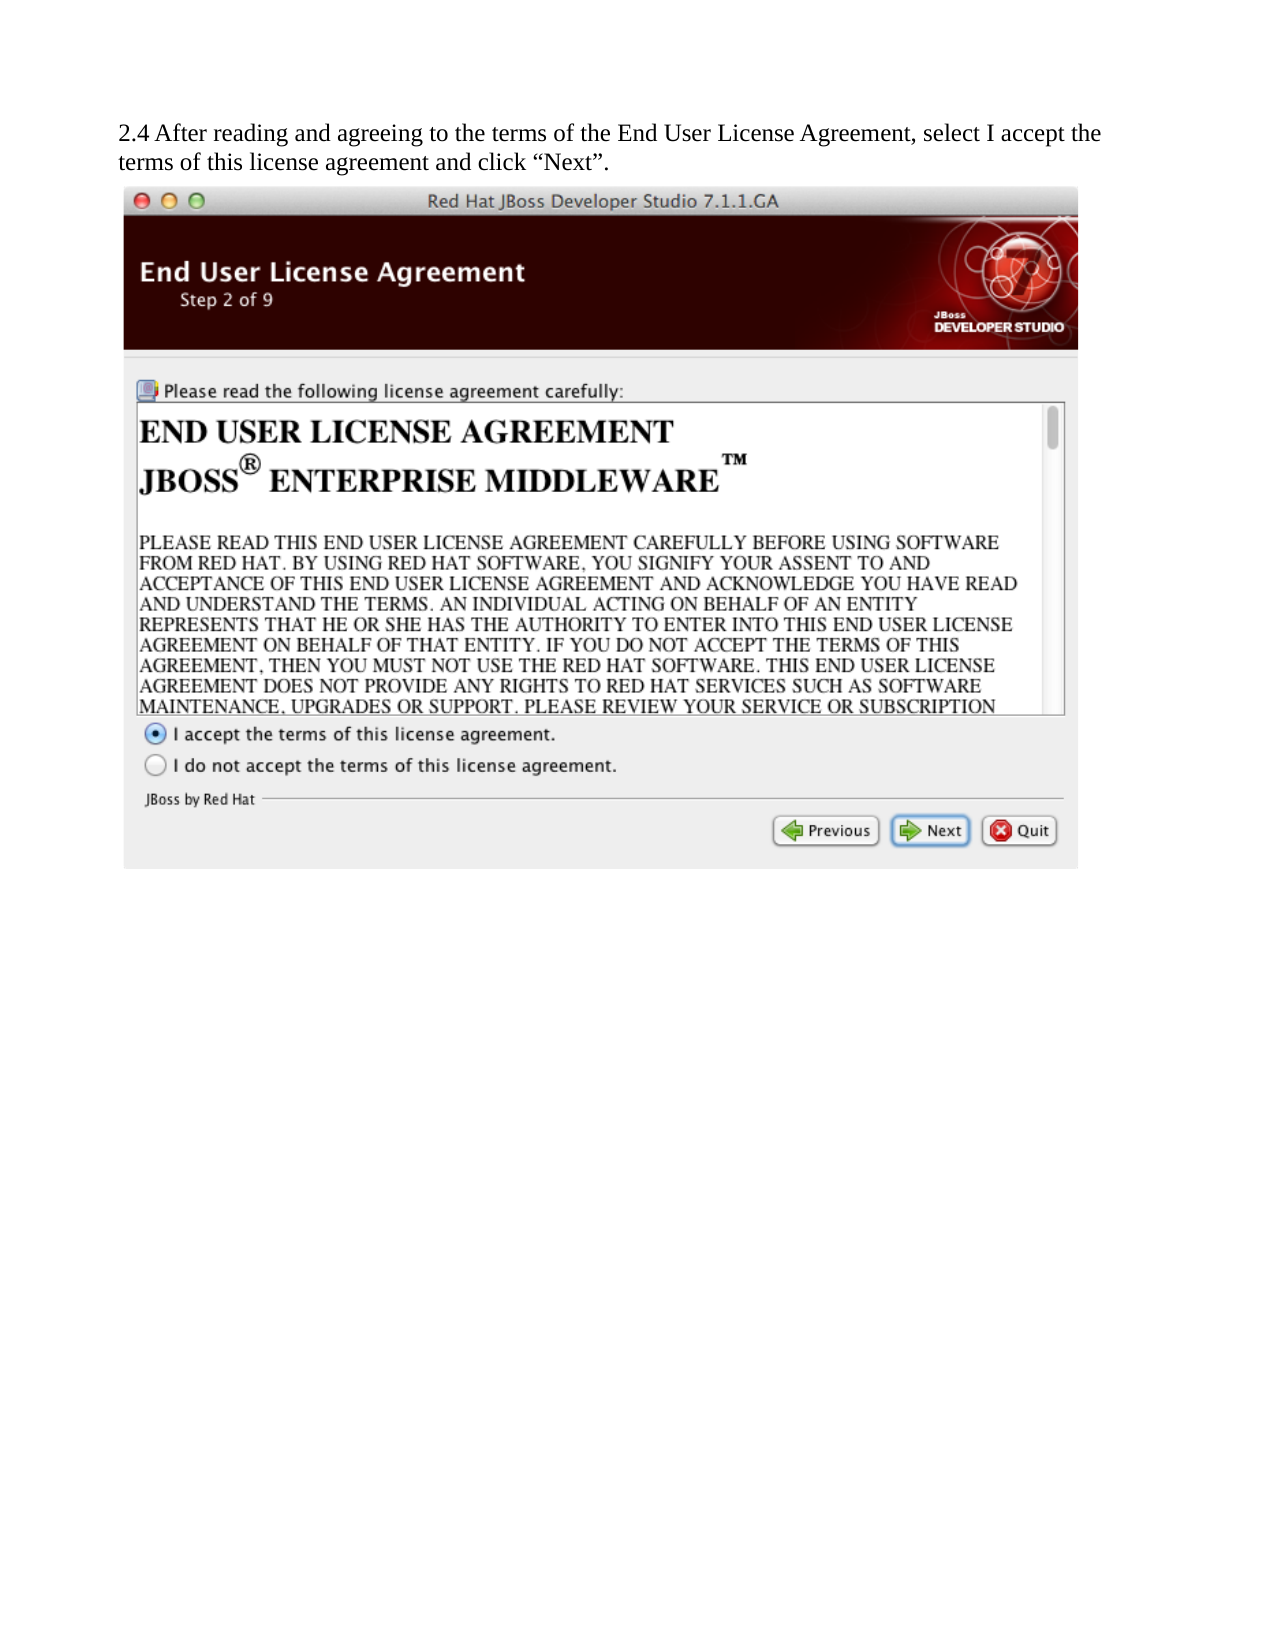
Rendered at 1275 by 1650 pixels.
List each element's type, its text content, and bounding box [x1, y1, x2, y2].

text 2.4 After reading and agreeing to the terms of the End User License Agreement, select I accept the terms of this license agreement and click “Next”. [118, 118, 1157, 176]
picture [123, 186, 1079, 869]
